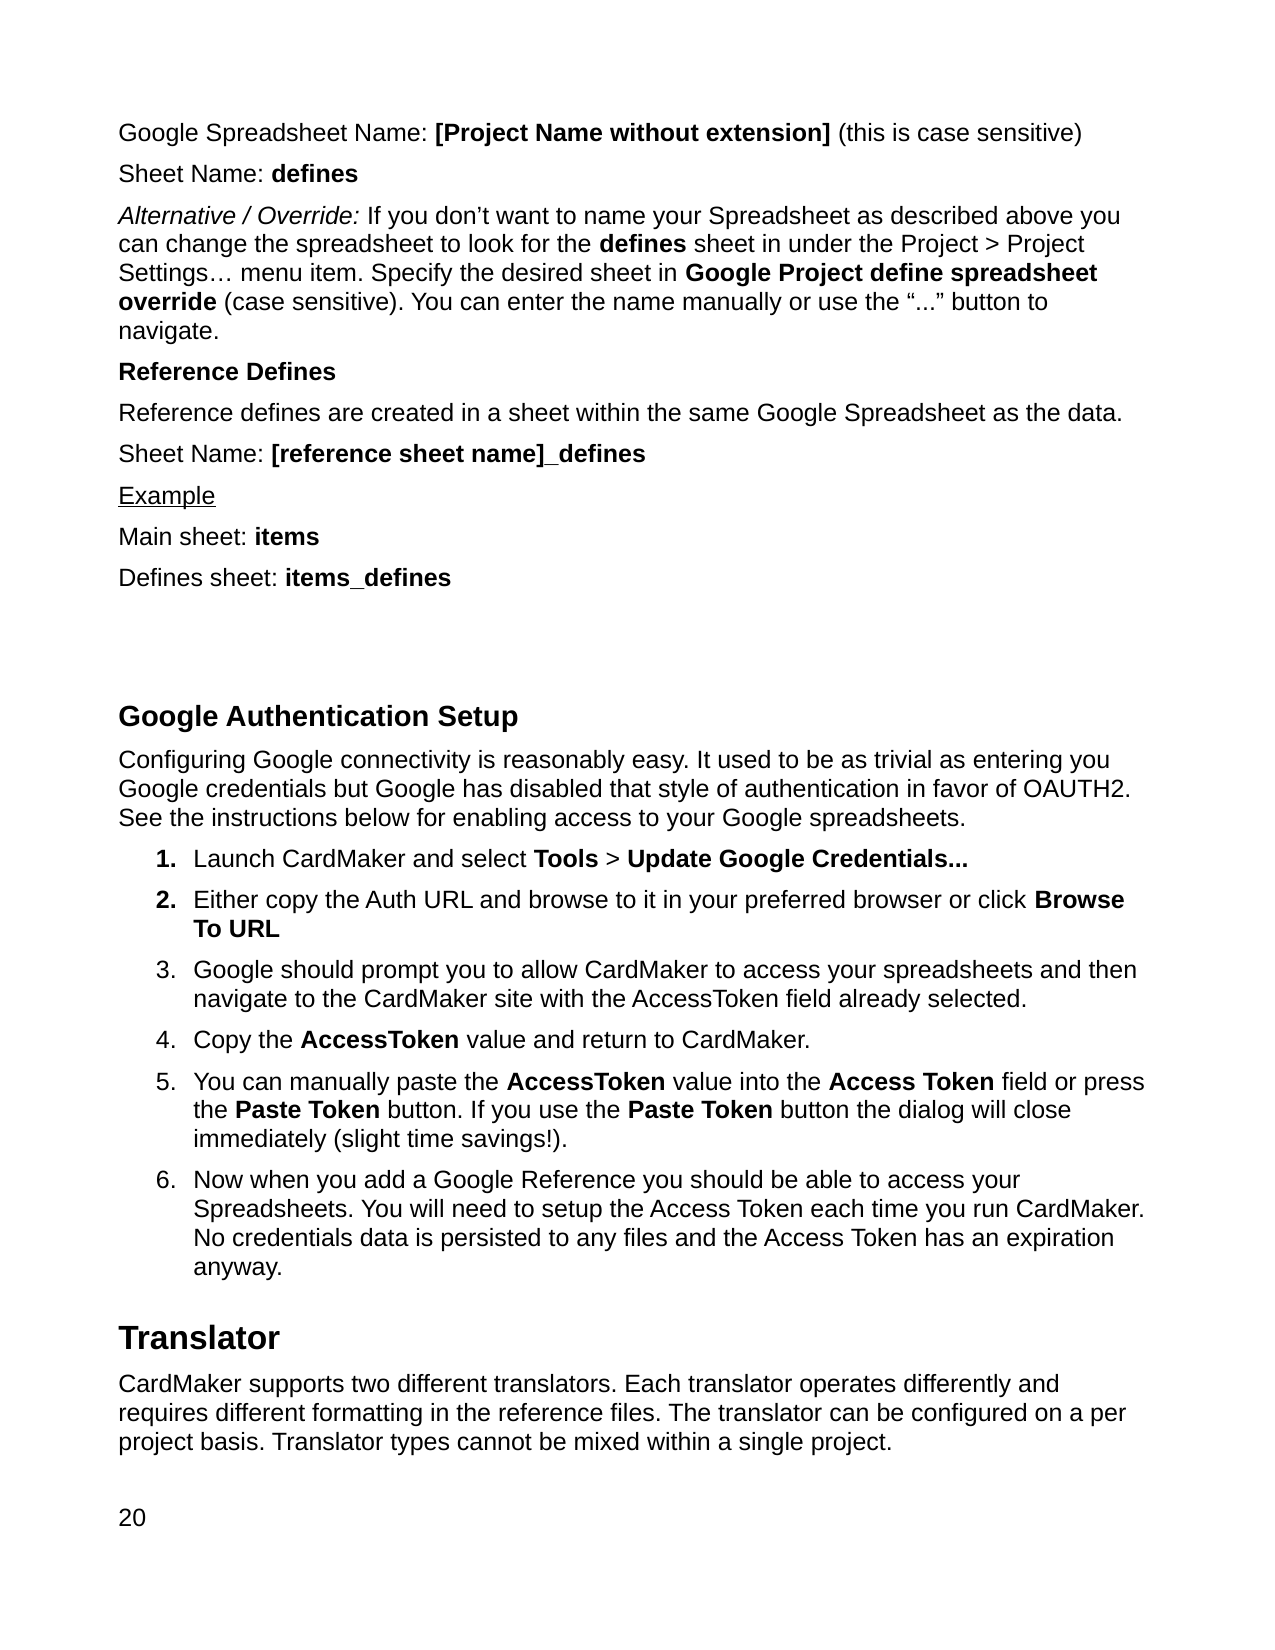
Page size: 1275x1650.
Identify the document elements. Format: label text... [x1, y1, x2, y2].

subtitle Google Authentication Setup [118, 699, 1157, 733]
list Google should prompt you to allow CardMaker to access your spreadsheets and then navigate to the CardMaker site with the AccessToken field already selected. [156, 955, 1157, 1013]
list Launch CardMaker and select Tools > Update Google Credentials... [156, 844, 1157, 873]
text Google Spreadsheet Name: [Project Name without extension] (this is case sensitive) [118, 118, 1157, 147]
list Now when you add a Google Reference you should be able to access your Spreadsheets. You will need to setup the Access Token each time you run CardMaker. No credentials data is persisted to any files and the Access Token has an expiration anyway. [156, 1165, 1157, 1280]
list Copy the AccessToken value and return to CardMaker. [156, 1025, 1157, 1054]
list You can manually paste the AccessToken value into the Access Token field or press the Paste Token button. If you use the Paste Token button the dialog will close immediately (slight time savings!). [156, 1067, 1157, 1153]
text Example [118, 481, 1157, 509]
text CardMaker supports two different translators. Each translator operates differently and requires different formatting in the reference files. The translator can be configured on a per project basis. Translator types cannot be mixed within a single project. [118, 1369, 1157, 1455]
list Either copy the Auth URL and browse to it in your preferred browser or click Browse To URL [156, 885, 1157, 943]
text Defines sheet: items_defines [118, 563, 1157, 621]
subtitle Translator [118, 1318, 1157, 1357]
text Reference defines are created in a sheet within the same Google Spreadsheet as the data. [118, 398, 1157, 427]
text Configuring Google connectivity is reasonably easy. It used to be as trivial as entering you Google credentials but Google has disabled that style of authentication in favor of OAUTH2. See the instructions below for enabling access to your Google spreadsheets. [118, 745, 1157, 832]
text Main sheet: items [118, 522, 1157, 551]
text Reference Defines [118, 357, 1157, 386]
text Sheet Name: [reference sheet name]_defines [118, 439, 1157, 468]
text Alternative / Override: If you don’t want to name your Spreadsheet as described above you can change the spreadsheet to look for the defines sheet in under the Project > Project Settings… menu item. Specify the desired sheet in Google Project define spreadsheet override (case sensitive). You can enter the name manually or use the “...” button to navigate. [118, 201, 1157, 344]
text Sheet Name: defines [118, 159, 1157, 188]
